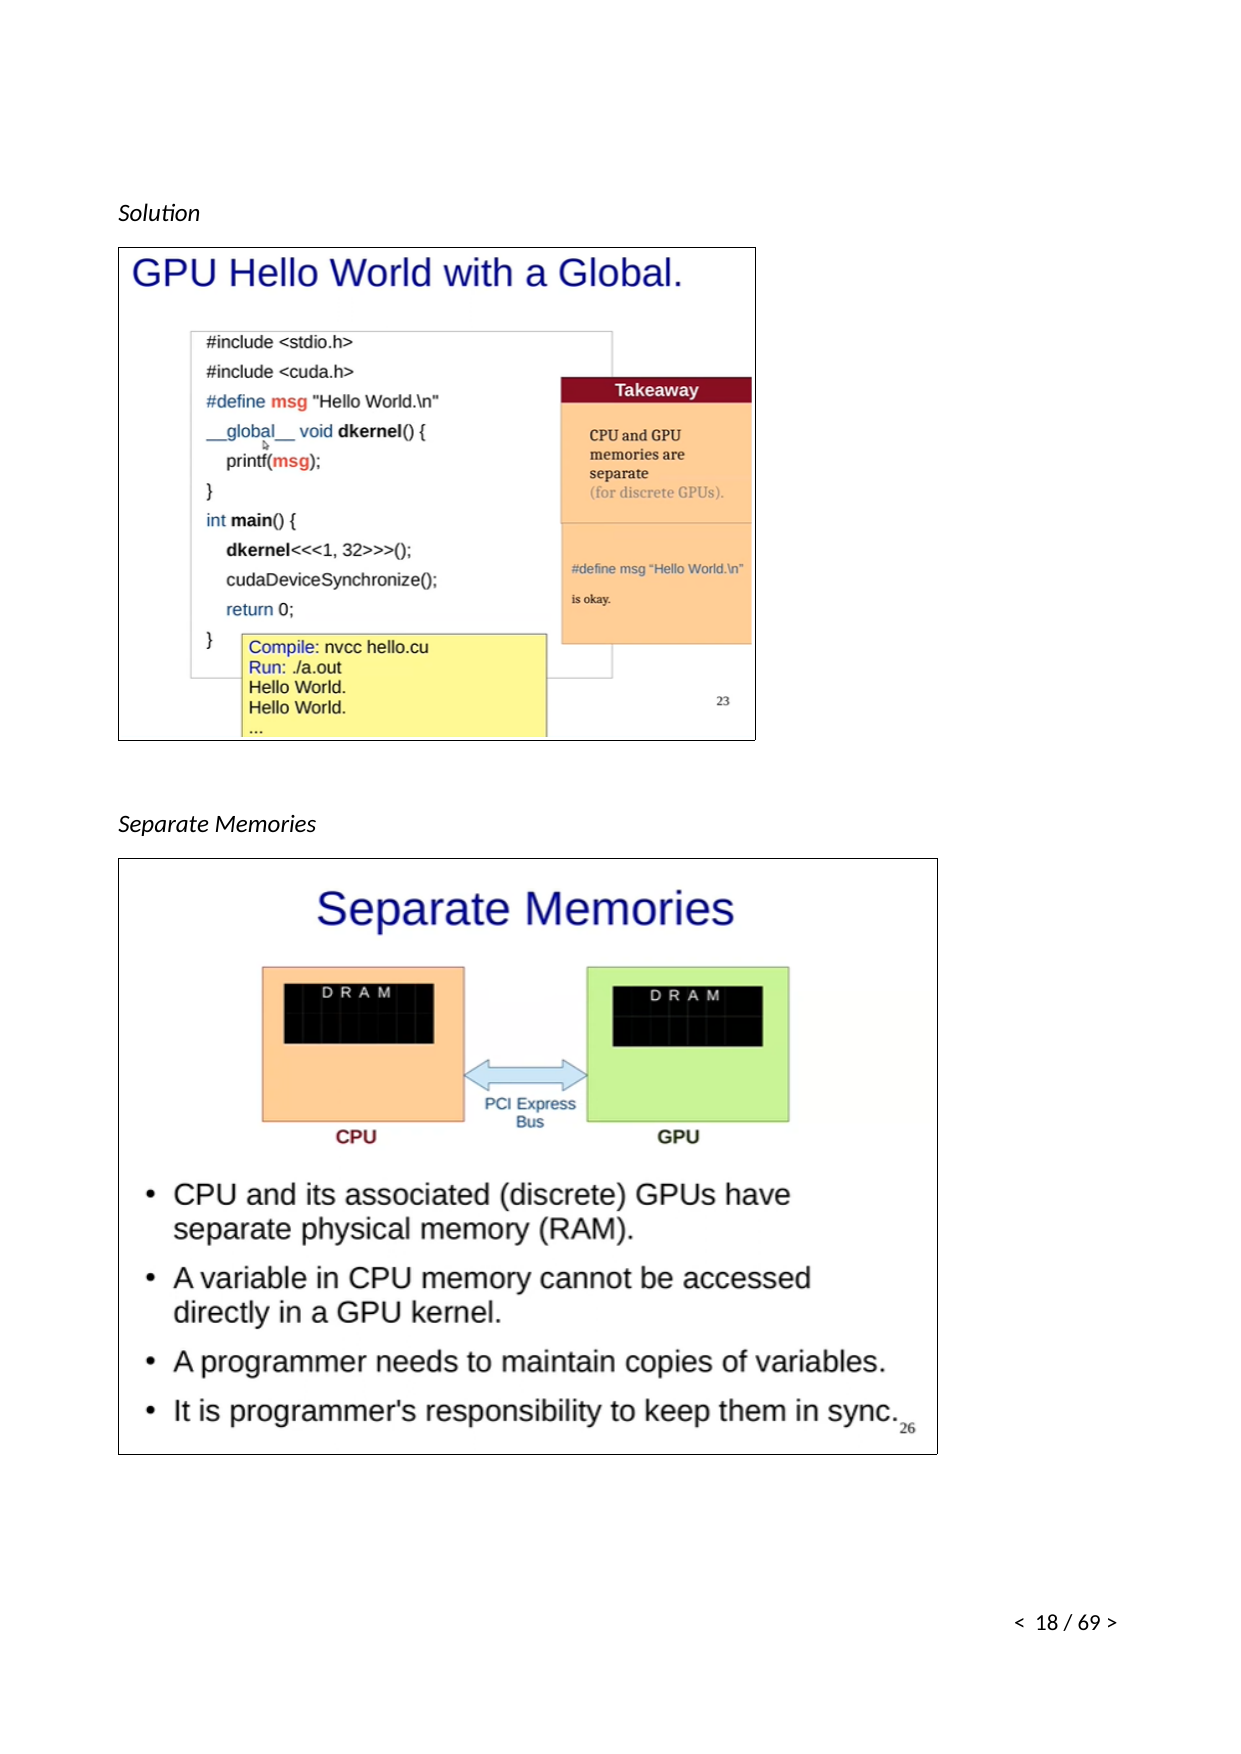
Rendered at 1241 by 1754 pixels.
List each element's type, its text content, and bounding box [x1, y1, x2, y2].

picture [121, 249, 752, 737]
text Solution [118, 197, 1122, 228]
picture [121, 861, 934, 1452]
text Separate Memories [118, 808, 1122, 839]
